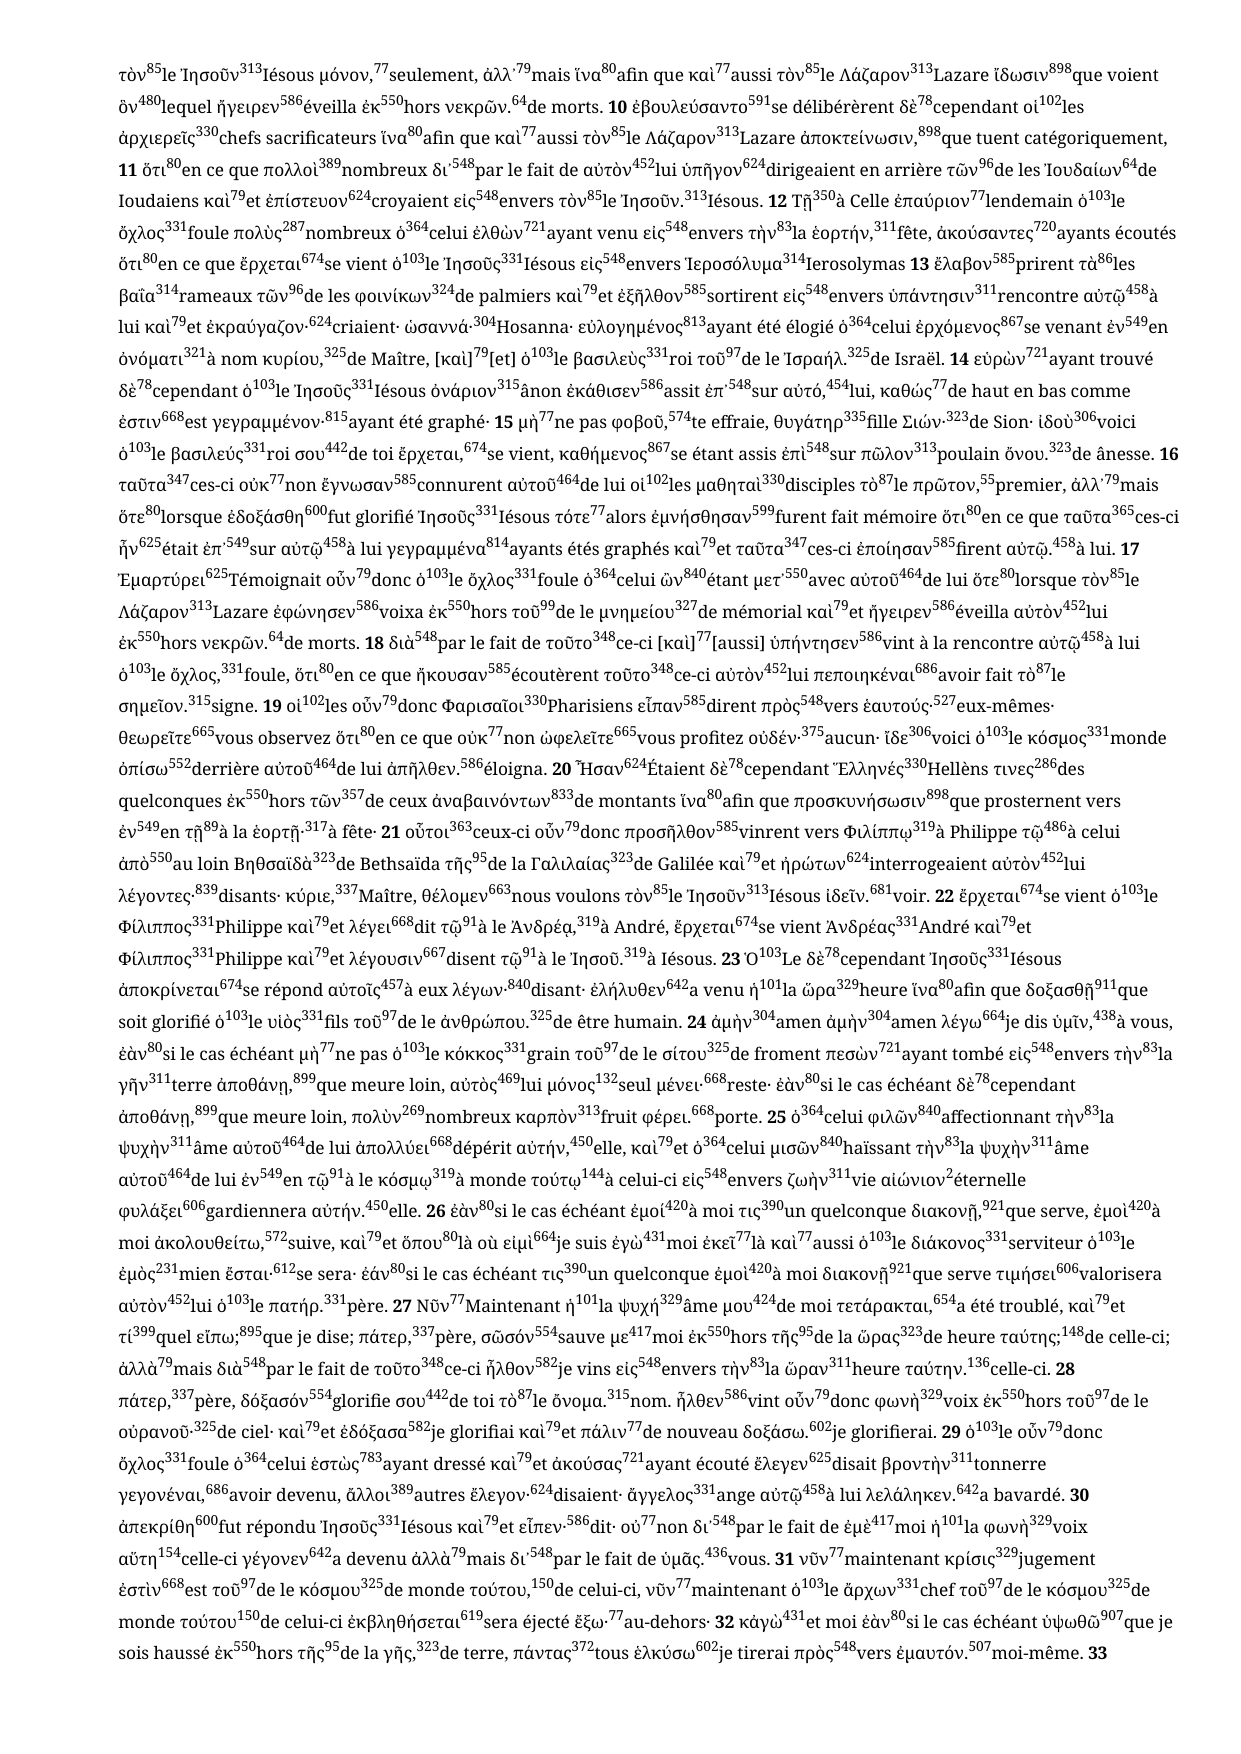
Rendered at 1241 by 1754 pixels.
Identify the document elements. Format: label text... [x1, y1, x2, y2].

text 1 Ὁ103Le οὖν79donc Ἰησοῦς331Iésous πρὸ550d'avant ἓξ188de six ἡμερῶν322de journées τοῦ99de le πάσχα327de pâque ἦλθεν586vint εἰς548envers Βηθανίαν,311Béthanie, ὅπου77là où ἦν625était Λάζαρος,331Lazare, ὃν480lequel ἤγειρεν586éveilla ἐκ550hors νεκρῶν64de morts Ἰησοῦς.331Iésous. 2 ἐποίησαν585firent οὖν79donc αὐτῷ458à lui δεῖπνον315dîner ἐκεῖ,77là, καὶ79et ἡ101la Μάρθα329Martha διηκόνει,625servait, ὁ103le δὲ78cependant Λάζαρος331Lazare εἷς71un ἦν625était ἐκ550hors τῶν357de ceux ἀνακειμένων860de se couchants de bas en haut σὺν549avec αὐτῷ.458à lui. 3 Ἡ101La οὖν79donc Μαριὰμ329Mariam λαβοῦσα719ayante prise λίτραν311livre μύρου327de onguent νάρδου323de nard πιστικῆς14de croyalique πολυτίμου14de de grande valeur ἤλειψεν586huila τοὺς84les πόδας312pieds τοῦ97de le Ἰησοῦ325de Iésous καὶ79et ἐξέμαξεν586essuya ταῖς88à les θριξὶν316à cheveux αὐτῆς462de elle τοὺς84les πόδας312pieds αὐτοῦ·464de lui· ἡ101la δὲ78cependant οἰκία329maison d'habitation ἐπληρώθη600fut fait plénitude ἐκ550hors τῆς95de la ὀσμῆς323de odeur τοῦ99de le μύρου.327de onguent. 4 Λέγει668Dit δὲ78cependant Ἰούδας331Iouda ὁ103le Ἰσκαριώτης331Iskariote εἷς71un [ἐκ]550[hors] τῶν96de les μαθητῶν324de disciples αὐτοῦ,464de lui, ὁ364celui μέλλων840imminant αὐτὸν452lui παραδιδόναι·689transmettre· 5 διὰ548par le fait de τί399quel τοῦτο158ce-ci τὸ105le μύρον333onguent οὐκ77non ἐπράθη600fut vendu τριακοσίων192de trois cents δηναρίων326de deniers καὶ79et ἐδόθη600fut donné πτωχοῖς;58à pauvres; 6 εἶπεν586dit δὲ78cependant τοῦτο348ce-ci οὐχ77non ὅτι80en ce que περὶ550autour τῶν96de les πτωχῶν64de pauvres ἔμελεν625souciait αὐτῷ,458à lui, ἀλλ᾽79mais ὅτι80en ce que κλέπτης331voleur ἦν625était καὶ79et τὸ87le γλωσσόκομον315sac à languette ἔχων840ayant τὰ347ces βαλλόμενα876étants jetés ἐβάσταζεν.625mettait en charge. 7 εἶπεν586dit οὖν79donc ὁ103le Ἰησοῦς·331Iésous· ἄφες554abandonne αὐτήν,450elle, ἵνα80afin que εἰς548envers τὴν83la ἡμέραν311journée τοῦ97de le ἐνταφιασμοῦ325de enterrement μου424de moi τηρήσῃ899que garde αὐτό·454lui· 8 τοὺς84les πτωχοὺς52pauvres γὰρ79car πάντοτε77en tout moment ἔχετε665vous avez μεθ᾽550avec ἑαυτῶν,521de vous-mêmes, ἐμὲ417moi δὲ78cependant οὐ77non πάντοτε77en tout moment ἔχετε.665vous avez. 9 Ἔγνω586Connut οὖν79donc [ὁ]103[le] ὄχλος331foule πολὺς287nombreux ἐκ550hors τῶν96de les Ἰουδαίων64de Ioudaiens ὅτι80en ce que ἐκεῖ77là ἐστιν668est καὶ79et ἦλθον585vinrent οὐ77non διὰ548par le fait de τὸν85le Ἰησοῦν313Iésous μόνον,77seulement, ἀλλ᾽79mais ἵνα80afin que καὶ77aussi τὸν85le Λάζαρον313Lazare ἴδωσιν898que voient ὃν480lequel ἤγειρεν586éveilla ἐκ550hors νεκρῶν.64de morts. 10 ἐβουλεύσαντο591se délibérèrent δὲ78cependant οἱ102les ἀρχιερεῖς330chefs sacrificateurs ἵνα80afin que καὶ77aussi τὸν85le Λάζαρον313Lazare ἀποκτείνωσιν,898que tuent catégoriquement, 11 ὅτι80en ce que πολλοὶ389nombreux δι᾽548par le fait de αὐτὸν452lui ὑπῆγον624dirigeaient en arrière τῶν96de les Ἰουδαίων64de Ioudaiens καὶ79et ἐπίστευον624croyaient εἰς548envers τὸν85le Ἰησοῦν.313Iésous. 12 Τῇ350à Celle ἐπαύριον77lendemain ὁ103le ὄχλος331foule πολὺς287nombreux ὁ364celui ἐλθὼν721ayant venu εἰς548envers τὴν83la ἑορτήν,311fête, ἀκούσαντες720ayants écoutés ὅτι80en ce que ἔρχεται674se vient ὁ103le Ἰησοῦς331Iésous εἰς548envers Ἱεροσόλυμα314Ierosolymas 13 ἔλαβον585prirent τὰ86les βαΐα314rameaux τῶν96de les φοινίκων324de palmiers καὶ79et ἐξῆλθον585sortirent εἰς548envers ὑπάντησιν311rencontre αὐτῷ458à lui καὶ79et ἐκραύγαζον·624criaient· ὡσαννά·304Hosanna· εὐλογημένος813ayant été élogié ὁ364celui ἐρχόμενος867se venant ἐν549en ὀνόματι321à nom κυρίου,325de Maître, [καὶ]79[et] ὁ103le βασιλεὺς331roi τοῦ97de le Ἰσραήλ.325de Israël. 14 εὑρὼν721ayant trouvé δὲ78cependant ὁ103le Ἰησοῦς331Iésous ὀνάριον315ânon ἐκάθισεν586assit ἐπ᾽548sur αὐτό,454lui, καθώς77de haut en bas comme ἐστιν668est γεγραμμένον·815ayant été graphé· 15 μὴ77ne pas φοβοῦ,574te effraie, θυγάτηρ335fille Σιών·323de Sion· ἰδοὺ306voici ὁ103le βασιλεύς331roi σου442de toi ἔρχεται,674se vient, καθήμενος867se étant assis ἐπὶ548sur πῶλον313poulain ὄνου.323de ânesse. 16 ταῦτα347ces-ci οὐκ77non ἔγνωσαν585connurent αὐτοῦ464de lui οἱ102les μαθηταὶ330disciples τὸ87le πρῶτον,55premier, ἀλλ᾽79mais ὅτε80lorsque ἐδοξάσθη600fut glorifié Ἰησοῦς331Iésous τότε77alors ἐμνήσθησαν599furent fait mémoire ὅτι80en ce que ταῦτα365ces-ci ἦν625était ἐπ᾽549sur αὐτῷ458à lui γεγραμμένα814ayants étés graphés καὶ79et ταῦτα347ces-ci ἐποίησαν585firent αὐτῷ.458à lui. 17 Ἐμαρτύρει625Témoignait οὖν79donc ὁ103le ὄχλος331foule ὁ364celui ὢν840étant μετ᾽550avec αὐτοῦ464de lui ὅτε80lorsque τὸν85le Λάζαρον313Lazare ἐφώνησεν586voixa ἐκ550hors τοῦ99de le μνημείου327de mémorial καὶ79et ἤγειρεν586éveilla αὐτὸν452lui ἐκ550hors νεκρῶν.64de morts. 18 διὰ548par le fait de τοῦτο348ce-ci [καὶ]77[aussi] ὑπήντησεν586vint à la rencontre αὐτῷ458à lui ὁ103le ὄχλος,331foule, ὅτι80en ce que ἤκουσαν585écoutèrent τοῦτο348ce-ci αὐτὸν452lui πεποιηκέναι686avoir fait τὸ87le σημεῖον.315signe. 19 οἱ102les οὖν79donc Φαρισαῖοι330Pharisiens εἶπαν585dirent πρὸς548vers ἑαυτούς·527eux-mêmes· θεωρεῖτε665vous observez ὅτι80en ce que οὐκ77non ὠφελεῖτε665vous profitez οὐδέν·375aucun· ἴδε306voici ὁ103le κόσμος331monde ὀπίσω552derrière αὐτοῦ464de lui ἀπῆλθεν.586éloigna. 20 Ἦσαν624Étaient δὲ78cependant Ἕλληνές330Hellèns τινες286des quelconques ἐκ550hors τῶν357de ceux ἀναβαινόντων833de montants ἵνα80afin que προσκυνήσωσιν898que prosternent vers ἐν549en τῇ89à la ἑορτῇ·317à fête· 21 οὗτοι363ceux-ci οὖν79donc προσῆλθον585vinrent vers Φιλίππῳ319à Philippe τῷ486à celui ἀπὸ550au loin Βηθσαϊδὰ323de Bethsaïda τῆς95de la Γαλιλαίας323de Galilée καὶ79et ἠρώτων624interrogeaient αὐτὸν452lui λέγοντες·839disants· κύριε,337Maître, θέλομεν663nous voulons τὸν85le Ἰησοῦν313Iésous ἰδεῖν.681voir. 22 ἔρχεται674se vient ὁ103le Φίλιππος331Philippe καὶ79et λέγει668dit τῷ91à le Ἀνδρέᾳ,319à André, ἔρχεται674se vient Ἀνδρέας331André καὶ79et Φίλιππος331Philippe καὶ79et λέγουσιν667disent τῷ91à le Ἰησοῦ.319à Iésous. 23 Ὁ103Le δὲ78cependant Ἰησοῦς331Iésous ἀποκρίνεται674se répond αὐτοῖς457à eux λέγων·840disant· ἐλήλυθεν642a venu ἡ101la ὥρα329heure ἵνα80afin que δοξασθῇ911que soit glorifié ὁ103le υἱὸς331fils τοῦ97de le ἀνθρώπου.325de être humain. 24 ἀμὴν304amen ἀμὴν304amen λέγω664je dis ὑμῖν,438à vous, ἐὰν80si le cas échéant μὴ77ne pas ὁ103le κόκκος331grain τοῦ97de le σίτου325de froment πεσὼν721ayant tombé εἰς548envers τὴν83la γῆν311terre ἀποθάνῃ,899que meure loin, αὐτὸς469lui μόνος132seul μένει·668reste· ἐὰν80si le cas échéant δὲ78cependant ἀποθάνῃ,899que meure loin, πολὺν269nombreux καρπὸν313fruit φέρει.668porte. 25 ὁ364celui φιλῶν840affectionnant τὴν83la ψυχὴν311âme αὐτοῦ464de lui ἀπολλύει668dépérit αὐτήν,450elle, καὶ79et ὁ364celui μισῶν840haïssant τὴν83la ψυχὴν311âme αὐτοῦ464de lui ἐν549en τῷ91à le κόσμῳ319à monde τούτῳ144à celui-ci εἰς548envers ζωὴν311vie αἰώνιον2éternelle φυλάξει606gardiennera αὐτήν.450elle. 26 ἐὰν80si le cas échéant ἐμοί420à moi τις390un quelconque διακονῇ,921que serve, ἐμοὶ420à moi ἀκολουθείτω,572suive, καὶ79et ὅπου80là où εἰμὶ664je suis ἐγὼ431moi ἐκεῖ77là καὶ77aussi ὁ103le διάκονος331serviteur ὁ103le ἐμὸς231mien ἔσται·612se sera· ἐάν80si le cas échéant τις390un quelconque ἐμοὶ420à moi διακονῇ921que serve τιμήσει606valorisera αὐτὸν452lui ὁ103le πατήρ.331père. 27 Νῦν77Maintenant ἡ101la ψυχή329âme μου424de moi τετάρακται,654a été troublé, καὶ79et τί399quel εἴπω;895que je dise; πάτερ,337père, σῶσόν554sauve με417moi ἐκ550hors τῆς95de la ὥρας323de heure ταύτης;148de celle-ci; ἀλλὰ79mais διὰ548par le fait de τοῦτο348ce-ci ἦλθον582je vins εἰς548envers τὴν83la ὥραν311heure ταύτην.136celle-ci. 28 πάτερ,337père, δόξασόν554glorifie σου442de toi τὸ87le ὄνομα.315nom. ἦλθεν586vint οὖν79donc φωνὴ329voix ἐκ550hors τοῦ97de le οὐρανοῦ·325de ciel· καὶ79et ἐδόξασα582je glorifiai καὶ79et πάλιν77de nouveau δοξάσω.602je glorifierai. 29 ὁ103le οὖν79donc ὄχλος331foule ὁ364celui ἑστὼς783ayant dressé καὶ79et ἀκούσας721ayant écouté ἔλεγεν625disait βροντὴν311tonnerre γεγονέναι,686avoir devenu, ἄλλοι389autres ἔλεγον·624disaient· ἄγγελος331ange αὐτῷ458à lui λελάληκεν.642a bavardé. 30 ἀπεκρίθη600fut répondu Ἰησοῦς331Iésous καὶ79et εἶπεν·586dit· οὐ77non δι᾽548par le fait de ἐμὲ417moi ἡ101la φωνὴ329voix αὕτη154celle-ci γέγονεν642a devenu ἀλλὰ79mais δι᾽548par le fait de ὑμᾶς.436vous. 31 νῦν77maintenant κρίσις329jugement ἐστὶν668est τοῦ97de le κόσμου325de monde τούτου,150de celui-ci, νῦν77maintenant ὁ103le ἄρχων331chef τοῦ97de le κόσμου325de monde τούτου150de celui-ci ἐκβληθήσεται619sera éjecté ἔξω·77au-dehors· 32 κἀγὼ431et moi ἐὰν80si le cas échéant ὑψωθῶ907que je sois haussé ἐκ550hors τῆς95de la γῆς,323de terre, πάντας372tous ἑλκύσω602je tirerai πρὸς548vers ἐμαυτόν.507moi-même. 33 τοῦτο348ce-ci δὲ78cependant ἔλεγεν625disait σημαίνων840signifiant ποίῳ165à quel θανάτῳ319à trépas ἤμελλεν625imminait ἀποθνῄσκειν.689mourir loin. 34 Ἀπεκρίθη600Fut répondu οὖν79donc αὐτῷ458à lui ὁ103le ὄχλος·331foule· ἡμεῖς430nous ἠκούσαμεν581nous écoutâmes ἐκ550hors τοῦ97de le νόμου325de loi ὅτι80en ce que ὁ103le χριστὸς331Christ μένει668reste εἰς548envers τὸν85le αἰῶνα,313ère, καὶ79et πῶς77comment? λέγεις666tu dis σὺ448toi ὅτι80en ce que δεῖ668lie ὑψωθῆναι683être haussé τὸν85le υἱὸν313fils τοῦ97de le ἀνθρώπου;325de être humain; τίς410quel ἐστιν668est οὗτος156celui-ci ὁ103le υἱὸς331fils τοῦ97de le ἀνθρώπου;325de être humain; 35 εἶπεν586dit οὖν79donc αὐτοῖς457à eux ὁ103le Ἰησοῦς·331Iésous· ἔτι77encore μικρὸν4petit χρόνον313temps τὸ105le φῶς333lumière ἐν549en ὑμῖν438à vous ἐστιν.668est. περιπατεῖτε569piétinez autour ὡς80comme τὸ87le φῶς315lumière ἔχετε,665vous avez, ἵνα80afin que μὴ77ne pas σκοτία329ténèbre ὑμᾶς436vous καταλάβῃ·899que prenne de haut en bas· καὶ79et ὁ364celui περιπατῶν840piétinant autour ἐν549en τῇ89à la σκοτίᾳ317à ténèbre οὐκ77non οἶδεν642a su ποῦ77où? ὑπάγει.668dirige en arrière. 36 ὡς80comme τὸ87le φῶς315lumière ἔχετε,665vous avez, πιστεύετε569croyez εἰς548envers τὸ87le φῶς,315lumière, ἵνα80afin que υἱοὶ330fils φωτὸς327de lumière γένησθε.902que vous vous deveniez. ταῦτα347ces-ci ἐλάλησεν586bavarda Ἰησοῦς,331Iésous, καὶ79et ἀπελθὼν721ayant éloigné ἐκρύβη600fut caché ἀπ᾽550au loin αὐτῶν.463de eux. 37 Τοσαῦτα347Tants δὲ78cependant αὐτοῦ464de lui σημεῖα314signes πεποιηκότος778de ayant fait ἔμπροσθεν552en devers αὐτῶν463de eux οὐκ77non ἐπίστευον624croyaient εἰς548envers αὐτόν,452lui, 38 ἵνα80afin que ὁ103le λόγος331discours Ἠσαΐου325de Ésaïa τοῦ97de le προφήτου325de prophète πληρωθῇ911que soit fait plénitude ὃν480lequel εἶπεν·586dit· κύριε,337Maître, τίς410quel ἐπίστευσεν586crut τῇ89à la ἀκοῇ317à écoute ἡμῶν;423de nous; καὶ79et ὁ103le βραχίων331bras κυρίου325de Maître τίνι401à quel ἀπεκαλύφθη;600fut découvert; 39 διὰ548par le fait de τοῦτο348ce-ci οὐκ77non ἠδύναντο630se pouvaient πιστεύειν,689croire, ὅτι80en ce que πάλιν77de nouveau εἶπεν586dit Ἠσαΐας·331Ésaïa· 40 τετύφλωκεν642a aveuglé αὐτῶν463de eux τοὺς84les ὀφθαλμοὺς312yeux καὶ79et ἐπώρωσεν586rendit calleux αὐτῶν463de eux τὴν83la καρδίαν,311coeur, ἵνα80afin que μὴ77ne pas ἴδωσιν898que voient τοῖς250à les ὀφθαλμοῖς318à yeux καὶ79et νοήσωσιν898que intelligent τῇ249à la καρδίᾳ317à coeur καὶ79et στραφῶσιν,910que soient tourné, καὶ79et ἰάσομαι608je me guérirai αὐτούς.451eux. 41 ταῦτα347ces-ci εἶπεν586dit Ἠσαΐας331Ésaïa ὅτι80en ce que εἶδεν586vit τὴν83la δόξαν311gloire αὐτοῦ,464de lui, καὶ79et ἐλάλησεν586bavarda περὶ550autour αὐτοῦ.464de lui. 42 ὅμως77pourtant μέντοι79néanmoins καὶ77aussi ἐκ550hors τῶν96de les ἀρχόντων324de chefs πολλοὶ389nombreux ἐπίστευσαν585crurent εἰς548envers αὐτόν,452lui, ἀλλὰ79mais διὰ548par le fait de τοὺς84les Φαρισαίους312Pharisiens οὐχ77non ὡμολόγουν624avouaient ἵνα80afin que μὴ77ne pas ἀποσυνάγωγοι46exclus des synagogues γένωνται·904que se deviennent· 43 ἠγάπησαν585aimèrent γὰρ79car τὴν83la δόξαν311gloire τῶν96de les ἀνθρώπων324de êtres humains μᾶλλον77davantage ἤπερ80que τὴν83la δόξαν311gloire τοῦ97de le θεοῦ.325de Dieu. 44 Ἰησοῦς331Iésous δὲ78cependant ἔκραξεν586croassa καὶ79et εἶπεν·586dit· ὁ364celui πιστεύων840croyant εἰς548envers ἐμὲ417moi οὐ77non πιστεύει668croit εἰς548envers ἐμὲ417moi ἀλλ᾽79mais εἰς548envers τὸν346celui πέμψαντά707ayant mandé με,417moi, 45 καὶ79et ὁ364celui θεωρῶν840observant ἐμὲ417moi θεωρεῖ668observe τὸν346celui πέμψαντά707ayant mandé με.417moi. 46 ἐγὼ431moi φῶς333lumière εἰς548envers τὸν85le κόσμον313monde ἐλήλυθα,638j'ai venu, ἵνα80afin que πᾶς390tout ὁ364celui πιστεύων840croyant εἰς548envers ἐμὲ417moi ἐν549en τῇ89à la σκοτίᾳ317à ténèbre μὴ77ne pas μείνῃ.899que reste. 47 καὶ79et ἐάν80si le cas échéant τίς390un quelconque μου424de moi ἀκούσῃ899que écoute τῶν98de les ῥημάτων326de oraux καὶ79et μὴ77ne pas φυλάξῃ,899que gardienne, ἐγὼ431moi οὐ77non κρίνω664je juge αὐτόν·452lui· οὐ77non γὰρ79car ἦλθον582je vins ἵνα80afin que κρίνω895que je juge τὸν85le κόσμον,313monde, ἀλλ᾽79mais ἵνα80afin que σώσω895que je sauve τὸν85le κόσμον.313monde. 48 ὁ364celui ἀθετῶν840démettant ἐμὲ417moi καὶ79et μὴ77ne pas λαμβάνων840prenant τὰ86les ῥήματά314oraux μου424de moi ἔχει668a τὸν346celui κρίνοντα822jugeant αὐτόν·452lui· ὁ103le λόγος331discours ὃν480lequel ἐλάλησα582je bavardai ἐκεῖνος364celui-là κρινεῖ606jugera αὐτὸν452lui ἐν549en τῇ89à la ἐσχάτῃ206à dernière ἡμέρᾳ.317à journée. 49 ὅτι80en ce que ἐγὼ431moi ἐξ550hors ἐμαυτοῦ511de moi-même οὐκ77non ἐλάλησα,582je bavardai, ἀλλ᾽79mais ὁ103le πέμψας721ayant mandé με417moi πατὴρ331père αὐτός542lui-même μοι420à moi ἐντολὴν311commandement δέδωκεν642a donné τί399quel εἴπω895que je dise καὶ79et τί399quel λαλήσω.895que je bavarde. 50 καὶ79et οἶδα638j'ai su ὅτι80en ce que ἡ101la ἐντολὴ329commandement αὐτοῦ464de lui ζωὴ329vie αἰώνιός20éternelle ἐστιν.668est. ἃ481lesquels οὖν79donc ἐγὼ431moi λαλῶ,664je bavarde, καθὼς77de haut en bas comme εἴρηκέν642a dit μοι420à moi ὁ103le πατήρ,331père, οὕτως77ainsi λαλῶ.664je bavarde. [118, 59, 1181, 1665]
